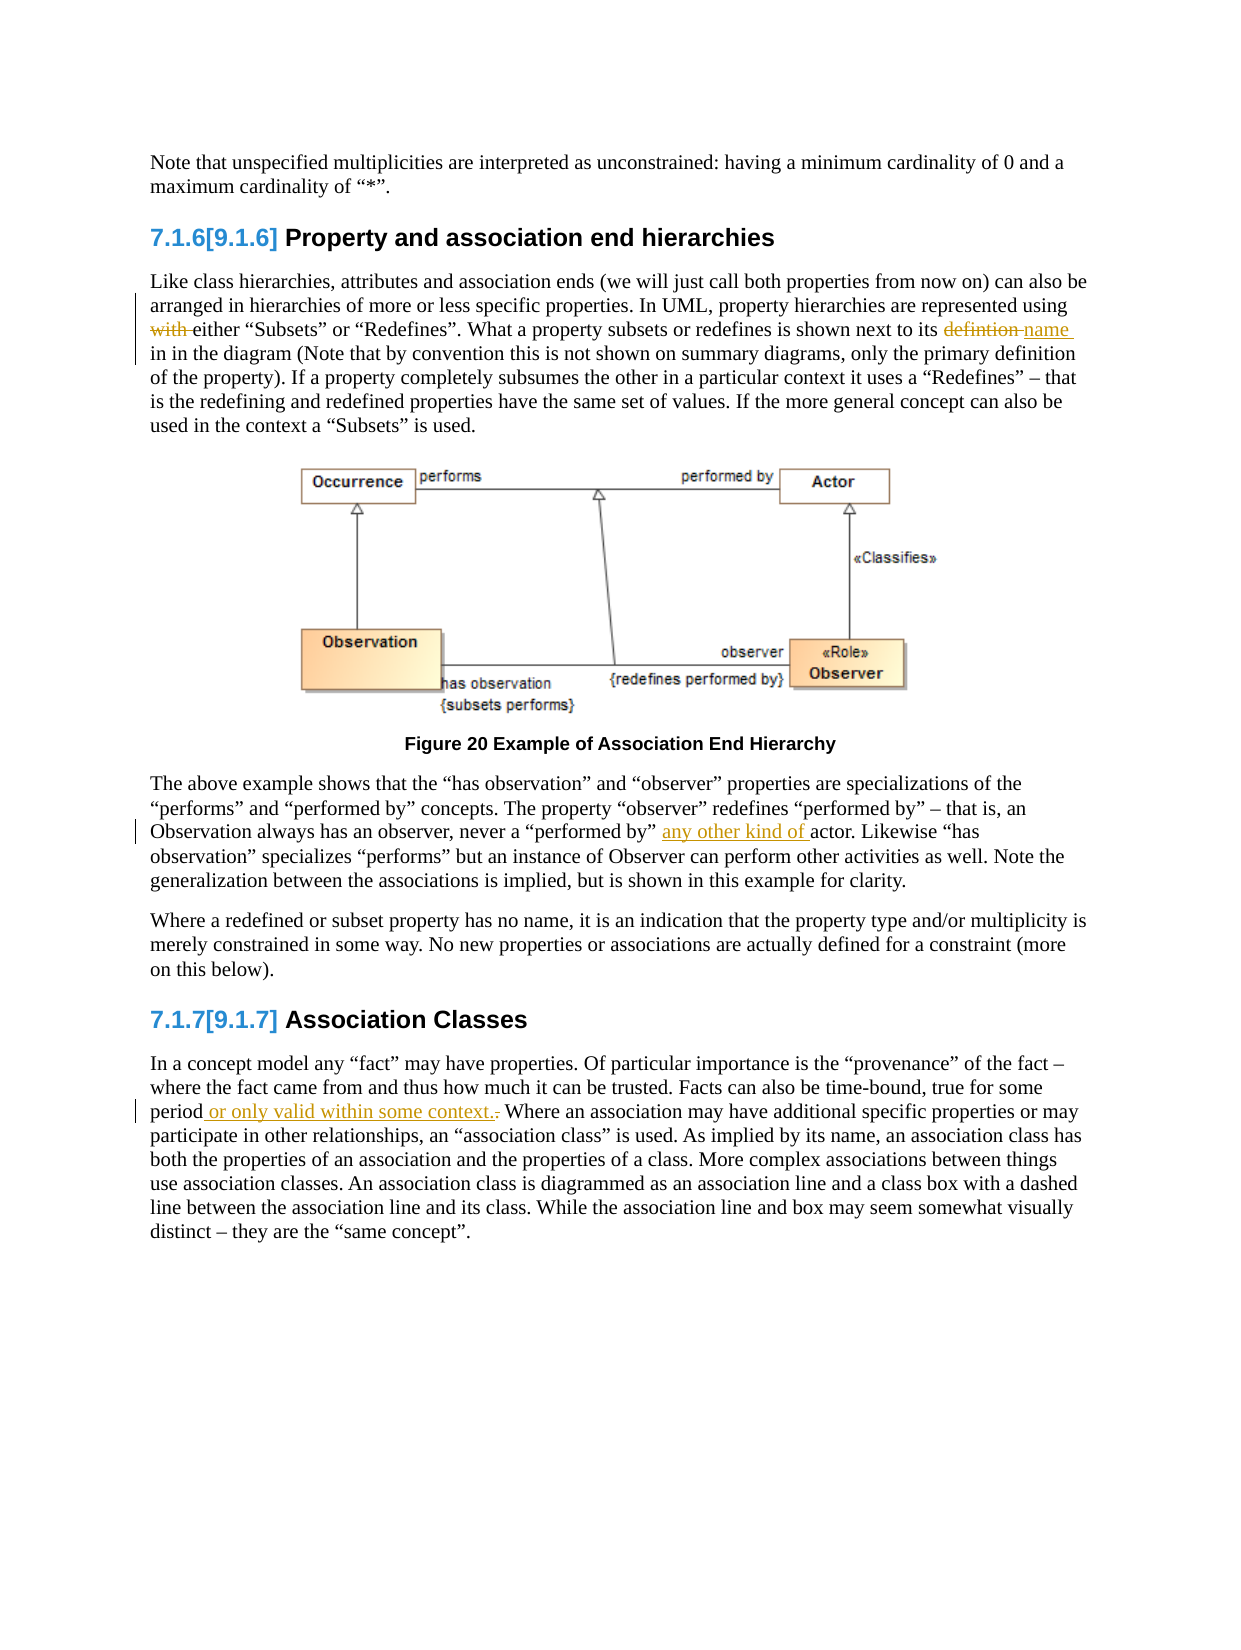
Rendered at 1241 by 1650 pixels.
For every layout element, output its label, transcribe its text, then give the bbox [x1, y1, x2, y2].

text Like class hierarchies, attributes and association ends (we will just call both properties from now on) can also be arranged in hierarchies of more or less specific properties. In UML, property hierarchies are represented using either “Subsets” or “Redefines”. What a property subsets or redefines is shown next to its name in in the diagram (Note that by convention this is not shown on summary diagrams, only the primary definition of the property). If a property completely subsumes the other in a particular context it uses a “Redefines” – that is the redefining and redefined properties have the same set of values. If the more general concept can also be used in the context a “Subsets” is used. [150, 268, 1090, 437]
text The above example shows that the “has observation” and “observer” properties are specializations of the “performs” and “performed by” concepts. The property “observer” redefines “performed by” – that is, an Observation always has an observer, never a “performed by” any other kind of actor. Likewise “has observation” specializes “performs” but an instance of Observer can perform other activities as well. Note the generalization between the associations is implied, but is shown in this example for clarity. [150, 771, 1090, 892]
subtitle Property and association end hierarchies [150, 223, 1090, 252]
text Where a redefined or subset property has no name, it is an indication that the property type and/or multiplicity is merely constrained in some way. No new properties or associations are actually defined for a constraint (more on this below). [150, 908, 1090, 981]
subtitle Association Classes [150, 1006, 1090, 1034]
text In a concept model any “fact” may have properties. Of particular importance is the “provenance” of the fact – where the fact came from and thus how much it can be trusted. Facts can also be time-bound, true for some period or only valid within some context. Where an association may have additional specific properties or may participate in other relationships, an “association class” is used. As implied by its name, an association class has both the properties of an association and the properties of a class. More complex associations between things use association classes. An association class is diagrammed as an association line and a class box with a dashed line between the association line and its class. While the association line and box may seem somewhat visually distinct – they are the “same concept”. [150, 1051, 1090, 1243]
text Figure 20 Example of Association End Hierarchy [150, 733, 1090, 755]
text Note that unspecified multiplicities are interpreted as unconstrained: having a minimum cardinality of 0 and a maximum cardinality of “*”. [150, 150, 1090, 198]
picture [287, 453, 953, 729]
